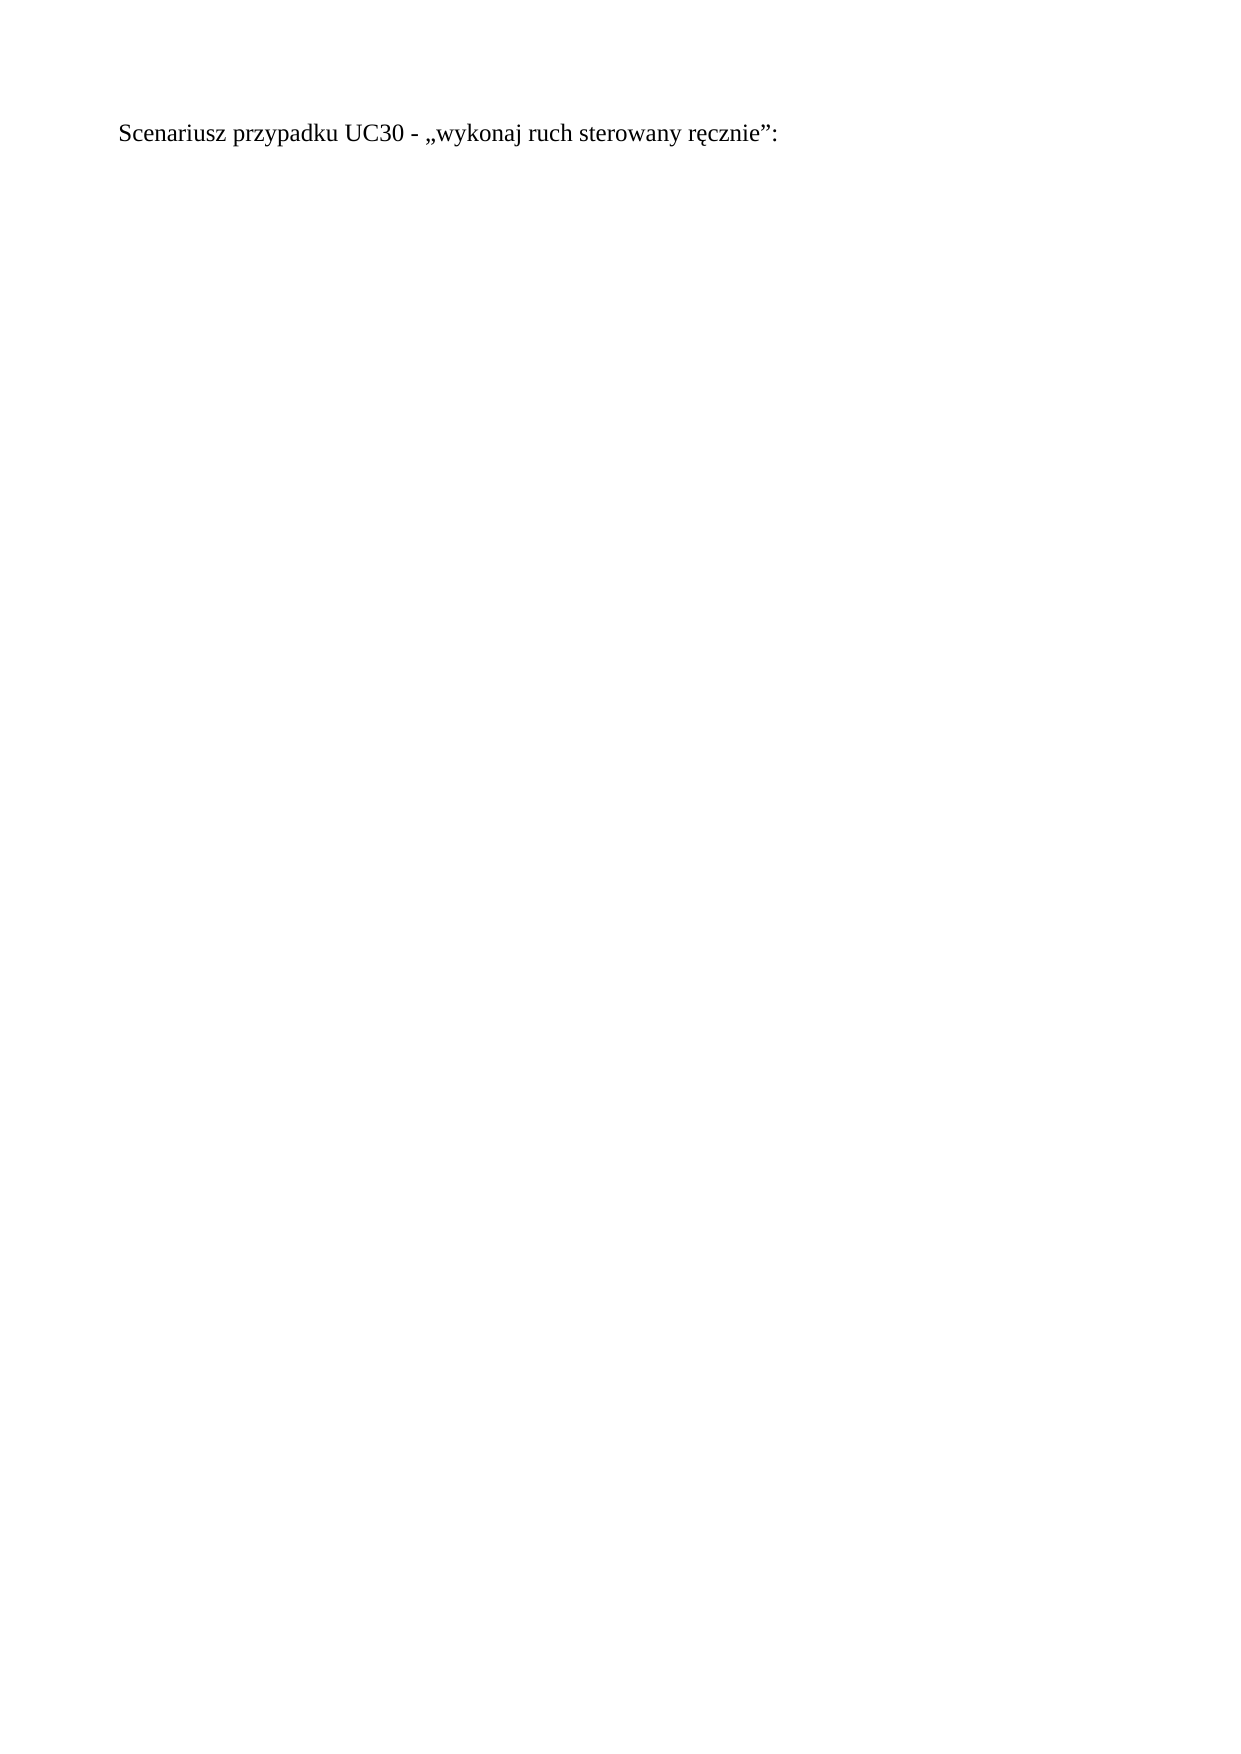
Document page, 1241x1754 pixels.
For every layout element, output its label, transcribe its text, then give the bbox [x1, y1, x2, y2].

text Scenariusz przypadku UC30 - „wykonaj ruch sterowany ręcznie”: [118, 118, 1122, 147]
